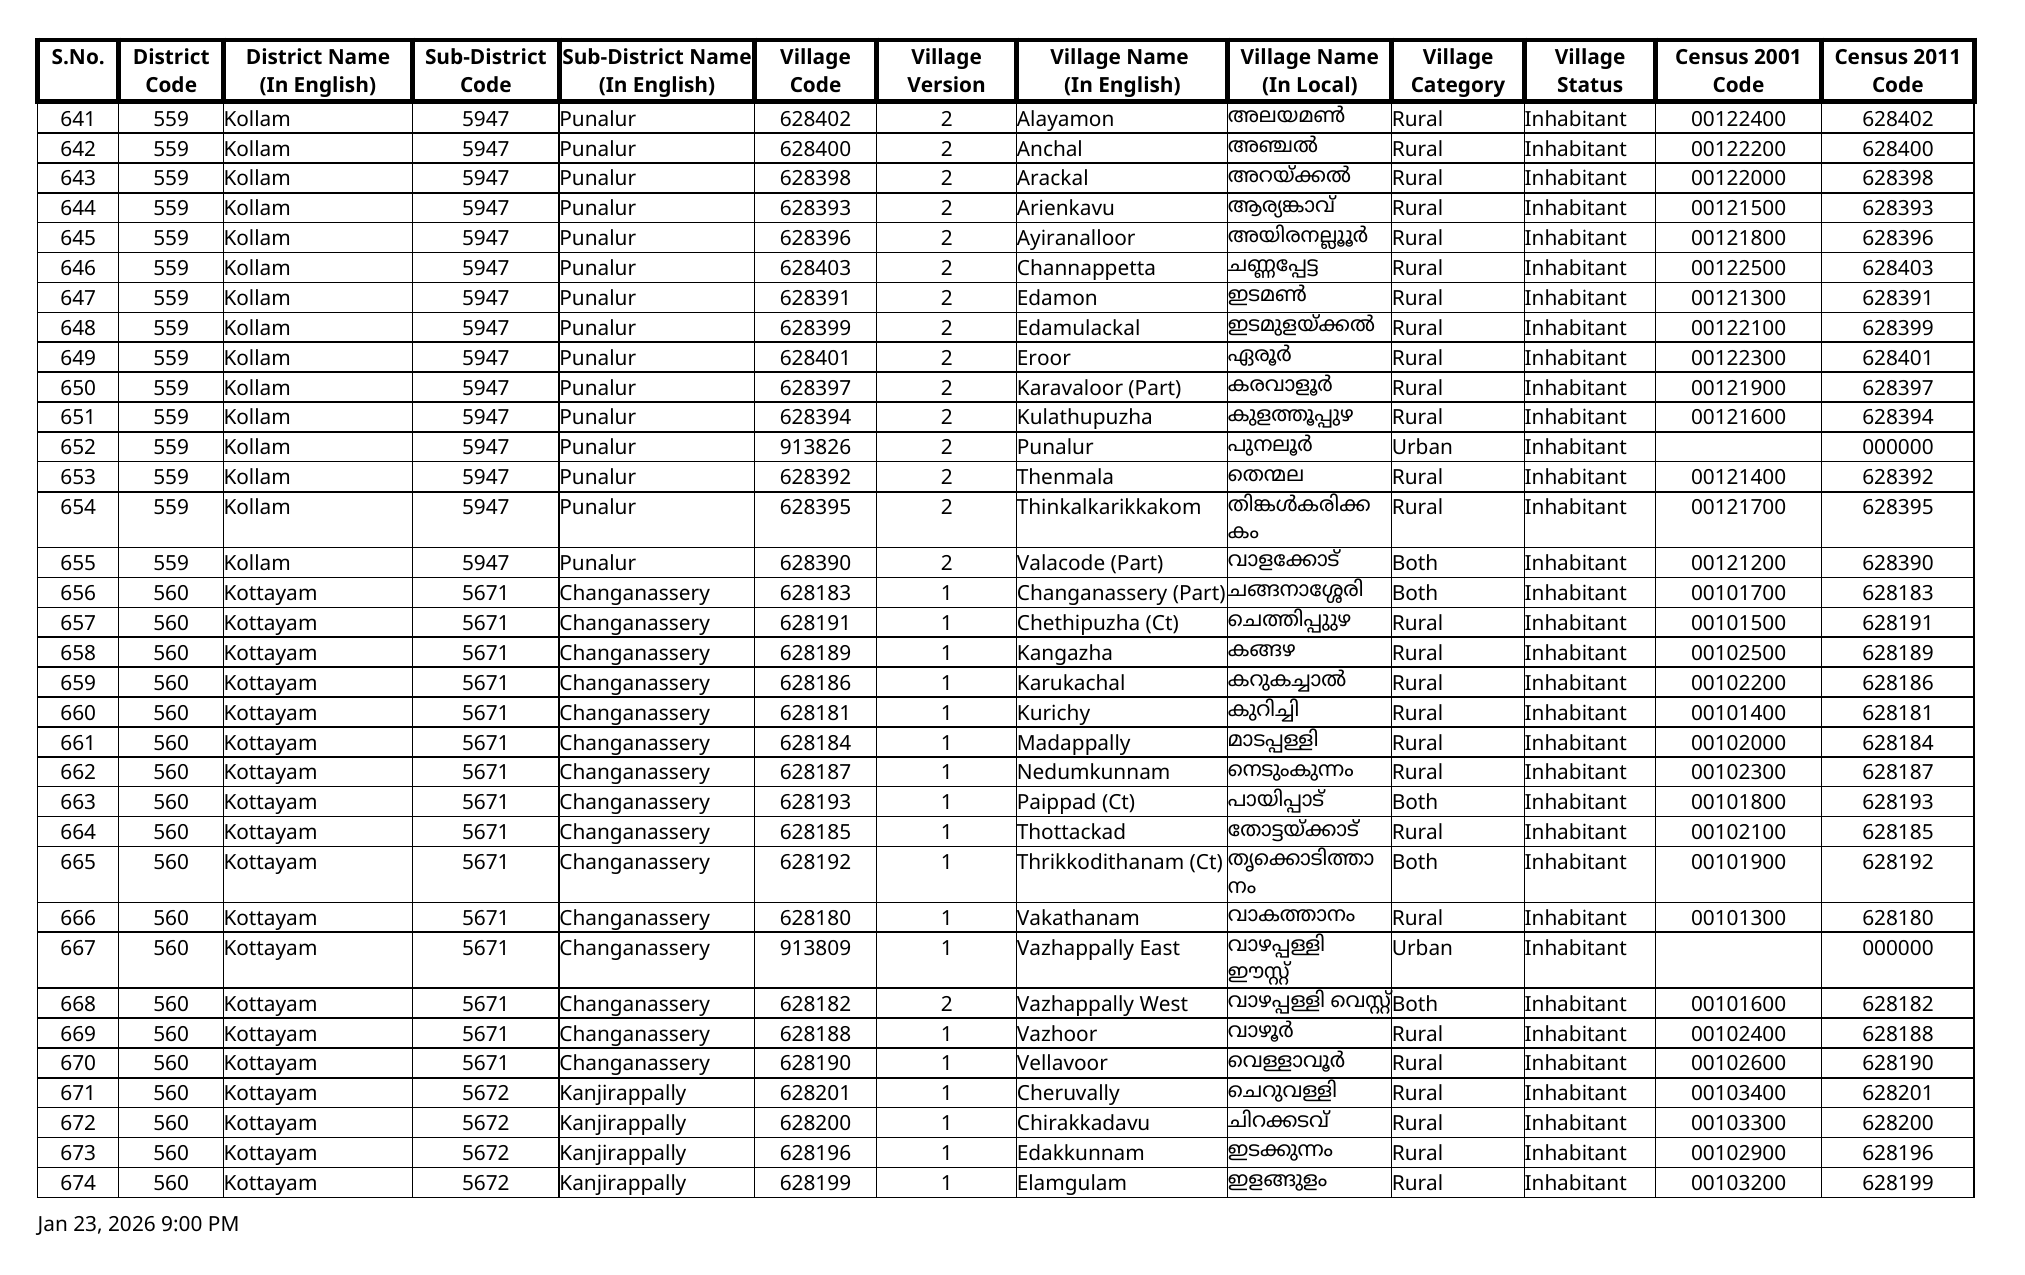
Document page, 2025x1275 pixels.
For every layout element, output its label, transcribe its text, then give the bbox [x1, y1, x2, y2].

table_cell 5671 [413, 668, 558, 696]
table_cell Inhabitant [1525, 283, 1655, 312]
table_cell 628192 [1822, 847, 1973, 902]
table_cell 559 [119, 164, 223, 192]
table_header Sub-District Code [415, 42, 557, 99]
table_cell 628400 [1822, 134, 1973, 162]
table_cell 5671 [413, 847, 558, 902]
table_cell 5671 [413, 638, 558, 666]
table_cell 5672 [413, 1138, 558, 1167]
table_cell ഇളങ്ങുളം [1228, 1168, 1391, 1197]
table_cell Rural [1392, 728, 1524, 756]
table_cell വെള്ളാവൂർ [1228, 1049, 1391, 1077]
table_cell Kollam [224, 313, 412, 341]
table_cell 2 [877, 403, 1016, 431]
table_cell Kanjirappally [560, 1108, 754, 1137]
table_cell 628391 [755, 283, 876, 312]
table_cell Rural [1392, 668, 1524, 696]
table_cell Vazhappally West [1017, 989, 1227, 1017]
table_cell Inhabitant [1525, 698, 1655, 726]
table_cell അറയ്ക്കൽ [1228, 164, 1391, 192]
table_cell 00102000 [1656, 728, 1821, 756]
table_cell 1 [877, 1138, 1016, 1167]
table_cell 00102200 [1656, 668, 1821, 696]
table_cell 654 [38, 493, 118, 547]
table_cell Rural [1392, 283, 1524, 312]
table_cell Karukachal [1017, 668, 1227, 696]
table_cell 559 [119, 253, 223, 282]
table_cell Punalur [560, 373, 754, 401]
table_cell 2 [877, 313, 1016, 341]
table_cell കുളത്തൂപ്പുഴ [1228, 403, 1391, 431]
table_cell Inhabitant [1525, 668, 1655, 696]
table_cell Urban [1392, 933, 1524, 987]
table_cell 00121500 [1656, 194, 1821, 222]
table_cell Punalur [560, 313, 754, 341]
table_cell 667 [38, 933, 118, 987]
table_cell 1 [877, 817, 1016, 846]
table_cell 628399 [755, 313, 876, 341]
table_cell 913809 [755, 933, 876, 987]
table_cell 2 [877, 343, 1016, 371]
table_cell Chirakkadavu [1017, 1108, 1227, 1137]
table_cell 913826 [755, 433, 876, 461]
table_cell 628180 [755, 903, 876, 931]
table_cell Kollam [224, 548, 412, 577]
table_cell Edakkunnam [1017, 1138, 1227, 1167]
table_cell Thinkalkarikkakom [1017, 493, 1227, 547]
table_header Village Name (In Local) [1230, 42, 1389, 99]
table_cell 628190 [1822, 1049, 1973, 1077]
table_cell 560 [119, 578, 223, 607]
table_cell 628200 [755, 1108, 876, 1137]
table_cell 1 [877, 1019, 1016, 1047]
table_cell 560 [119, 1108, 223, 1137]
table_cell 660 [38, 698, 118, 726]
table_cell Kottayam [224, 989, 412, 1017]
table_cell Kollam [224, 462, 412, 491]
table_cell 657 [38, 608, 118, 636]
table_cell 00122400 [1656, 104, 1821, 132]
table_cell Kurichy [1017, 698, 1227, 726]
table_cell Chethipuzha (Ct) [1017, 608, 1227, 636]
table_cell 628191 [755, 608, 876, 636]
table_cell 5671 [413, 758, 558, 786]
table_cell 628185 [755, 817, 876, 846]
table_cell 628192 [755, 847, 876, 902]
table_cell വാഴൂർ [1228, 1019, 1391, 1047]
table_cell Punalur [560, 253, 754, 282]
table_header Sub-District Name (In English) [562, 42, 752, 99]
table_cell 628196 [755, 1138, 876, 1167]
table_cell Kottayam [224, 578, 412, 607]
table_cell 5947 [413, 343, 558, 371]
table_cell Ayiranalloor [1017, 223, 1227, 252]
table_cell Punalur [560, 223, 754, 252]
table_cell Edamulackal [1017, 313, 1227, 341]
table_cell Rural [1392, 462, 1524, 491]
table_cell Punalur [560, 433, 754, 461]
table_cell 628395 [1822, 493, 1973, 547]
table_cell 628396 [1822, 223, 1973, 252]
table_cell 1 [877, 668, 1016, 696]
table_cell ഇടമുളയ്ക്കൽ [1228, 313, 1391, 341]
table_cell 1 [877, 578, 1016, 607]
table_cell 000000 [1822, 933, 1973, 987]
table_cell Vakathanam [1017, 903, 1227, 931]
table_cell 628396 [755, 223, 876, 252]
table_header Village Status [1527, 42, 1653, 99]
table_cell Rural [1392, 104, 1524, 132]
table_cell 628184 [755, 728, 876, 756]
table_cell 00122500 [1656, 253, 1821, 282]
table_cell 628403 [755, 253, 876, 282]
table_cell Both [1392, 787, 1524, 816]
table_cell 5671 [413, 608, 558, 636]
table_cell 650 [38, 373, 118, 401]
table_cell Both [1392, 847, 1524, 902]
table_cell 628394 [755, 403, 876, 431]
table_cell 628390 [1822, 548, 1973, 577]
table_cell 00102900 [1656, 1138, 1821, 1167]
table_cell Kottayam [224, 847, 412, 902]
table_cell 2 [877, 134, 1016, 162]
table_cell 5947 [413, 283, 558, 312]
table_cell 00121600 [1656, 403, 1821, 431]
table_cell Rural [1392, 343, 1524, 371]
table_cell 628190 [755, 1049, 876, 1077]
table_cell Rural [1392, 608, 1524, 636]
table_cell ഏരൂർ [1228, 343, 1391, 371]
table_cell 628189 [755, 638, 876, 666]
table_cell 628186 [1822, 668, 1973, 696]
table_cell Kollam [224, 134, 412, 162]
table_cell Kanjirappally [560, 1079, 754, 1107]
table_cell 559 [119, 134, 223, 162]
table_cell 628400 [755, 134, 876, 162]
table_cell 653 [38, 462, 118, 491]
table_cell Alayamon [1017, 104, 1227, 132]
table_cell Thenmala [1017, 462, 1227, 491]
table_cell തിങ്കൾകരിക്കകം [1228, 493, 1391, 547]
table_cell Punalur [560, 462, 754, 491]
table_cell Kottayam [224, 1019, 412, 1047]
table_cell 628403 [1822, 253, 1973, 282]
table_cell Kollam [224, 493, 412, 547]
table_cell Both [1392, 578, 1524, 607]
table_cell Rural [1392, 493, 1524, 547]
table_cell 559 [119, 403, 223, 431]
table_cell 668 [38, 989, 118, 1017]
table_header Village Name (In English) [1019, 42, 1225, 99]
table_cell Rural [1392, 1168, 1524, 1197]
table_cell Rural [1392, 164, 1524, 192]
table_cell 5947 [413, 373, 558, 401]
table_cell 5947 [413, 104, 558, 132]
table_cell Rural [1392, 313, 1524, 341]
table_cell 00101700 [1656, 578, 1821, 607]
table_cell Changanassery [560, 698, 754, 726]
table_cell Inhabitant [1525, 608, 1655, 636]
table_cell 628189 [1822, 638, 1973, 666]
table_cell Kollam [224, 194, 412, 222]
table_cell Inhabitant [1525, 1168, 1655, 1197]
table_cell 628185 [1822, 817, 1973, 846]
table_header District Name (In English) [226, 42, 410, 99]
table_cell 559 [119, 343, 223, 371]
table_cell 00102500 [1656, 638, 1821, 666]
table_cell Rural [1392, 253, 1524, 282]
table_cell 000000 [1822, 433, 1973, 461]
table_cell 00103400 [1656, 1079, 1821, 1107]
table_cell Inhabitant [1525, 164, 1655, 192]
table_cell 628394 [1822, 403, 1973, 431]
table_cell Vellavoor [1017, 1049, 1227, 1077]
table_cell 5947 [413, 253, 558, 282]
table_cell Kollam [224, 104, 412, 132]
table_cell Punalur [560, 104, 754, 132]
table_cell നെടുംകുന്നം [1228, 758, 1391, 786]
table_cell Kollam [224, 253, 412, 282]
table_cell 2 [877, 433, 1016, 461]
table_cell Inhabitant [1525, 548, 1655, 577]
table_cell Changanassery [560, 787, 754, 816]
table_cell Elamgulam [1017, 1168, 1227, 1197]
table_cell Paippad (Ct) [1017, 787, 1227, 816]
table_cell Kottayam [224, 758, 412, 786]
table_cell 5671 [413, 1049, 558, 1077]
table_cell 628187 [755, 758, 876, 786]
table_cell തോട്ടയ്ക്കാട് [1228, 817, 1391, 846]
table_cell Punalur [560, 493, 754, 547]
table_cell 628183 [1822, 578, 1973, 607]
table_cell Rural [1392, 698, 1524, 726]
table_cell 560 [119, 668, 223, 696]
table_cell Kottayam [224, 1108, 412, 1137]
table_cell 1 [877, 728, 1016, 756]
table_cell Punalur [560, 343, 754, 371]
table_cell 559 [119, 548, 223, 577]
table_cell 628393 [755, 194, 876, 222]
table_cell Valacode (Part) [1017, 548, 1227, 577]
table_cell 628180 [1822, 903, 1973, 931]
table_cell 671 [38, 1079, 118, 1107]
table_cell 560 [119, 903, 223, 931]
table_cell 664 [38, 817, 118, 846]
table_cell 00101300 [1656, 903, 1821, 931]
table_cell Kottayam [224, 933, 412, 987]
table_cell Changanassery [560, 903, 754, 931]
table_cell Changanassery [560, 608, 754, 636]
table_cell 559 [119, 283, 223, 312]
table_cell 628193 [1822, 787, 1973, 816]
table_cell 628188 [1822, 1019, 1973, 1047]
table_cell Inhabitant [1525, 403, 1655, 431]
table_cell 560 [119, 787, 223, 816]
table_cell Cheruvally [1017, 1079, 1227, 1107]
table_cell മാടപ്പള്ളി [1228, 728, 1391, 756]
table_cell 00122100 [1656, 313, 1821, 341]
table_cell Rural [1392, 1049, 1524, 1077]
table_cell 1 [877, 1079, 1016, 1107]
table_cell Urban [1392, 433, 1524, 461]
table_cell 5671 [413, 1019, 558, 1047]
table_cell 5947 [413, 134, 558, 162]
table_cell 560 [119, 608, 223, 636]
table_cell Kottayam [224, 728, 412, 756]
table_cell Inhabitant [1525, 223, 1655, 252]
table_cell 628182 [1822, 989, 1973, 1017]
table_cell വാളക്കോട് [1228, 548, 1391, 577]
table_cell Anchal [1017, 134, 1227, 162]
table_cell 628182 [755, 989, 876, 1017]
table_cell Rural [1392, 817, 1524, 846]
table_cell Kollam [224, 283, 412, 312]
table_cell Rural [1392, 638, 1524, 666]
table_cell Inhabitant [1525, 343, 1655, 371]
table_cell Changanassery [560, 668, 754, 696]
table_cell 00102400 [1656, 1019, 1821, 1047]
table_cell 651 [38, 403, 118, 431]
table_cell 1 [877, 758, 1016, 786]
table_cell 628402 [1822, 104, 1973, 132]
table_cell 560 [119, 847, 223, 902]
table_cell Kottayam [224, 903, 412, 931]
table_cell കറുകച്ചാൽ [1228, 668, 1391, 696]
table_cell 5671 [413, 728, 558, 756]
table_cell 628183 [755, 578, 876, 607]
table_cell Kollam [224, 223, 412, 252]
table_cell 2 [877, 493, 1016, 547]
table_cell Vazhoor [1017, 1019, 1227, 1047]
table_cell Inhabitant [1525, 194, 1655, 222]
table_cell Channappetta [1017, 253, 1227, 282]
table_cell 5671 [413, 787, 558, 816]
table_header Village Code [757, 42, 874, 99]
table_cell ചങ്ങനാശ്ശേരി [1228, 578, 1391, 607]
table_cell 00121200 [1656, 548, 1821, 577]
table_cell Changanassery [560, 638, 754, 666]
table_cell Inhabitant [1525, 638, 1655, 666]
table_cell 656 [38, 578, 118, 607]
table_cell Inhabitant [1525, 817, 1655, 846]
table_cell 662 [38, 758, 118, 786]
table_cell Nedumkunnam [1017, 758, 1227, 786]
table_cell 644 [38, 194, 118, 222]
table_cell Kanjirappally [560, 1168, 754, 1197]
table_cell 1 [877, 1108, 1016, 1137]
table_cell Thrikkodithanam (Ct) [1017, 847, 1227, 902]
table_cell 559 [119, 433, 223, 461]
table_cell Inhabitant [1525, 462, 1655, 491]
table_cell Kollam [224, 403, 412, 431]
table_cell Punalur [560, 283, 754, 312]
table_cell Vazhappally East [1017, 933, 1227, 987]
table_cell ചിറക്കടവ് [1228, 1108, 1391, 1137]
table_cell 00101900 [1656, 847, 1821, 902]
table_cell Inhabitant [1525, 134, 1655, 162]
table_cell 00121900 [1656, 373, 1821, 401]
table_cell 666 [38, 903, 118, 931]
table_cell Rural [1392, 1108, 1524, 1137]
table_cell 659 [38, 668, 118, 696]
table_cell Changanassery (Part) [1017, 578, 1227, 607]
table_cell 661 [38, 728, 118, 756]
table_cell 00103300 [1656, 1108, 1821, 1137]
table_cell 00101600 [1656, 989, 1821, 1017]
table_cell അയിരനല്ലൂൂർ [1228, 223, 1391, 252]
table_cell 628390 [755, 548, 876, 577]
table_cell 628399 [1822, 313, 1973, 341]
table_cell Inhabitant [1525, 1079, 1655, 1107]
table_cell 559 [119, 313, 223, 341]
table_cell 647 [38, 283, 118, 312]
table_cell 560 [119, 1168, 223, 1197]
table_cell Changanassery [560, 1019, 754, 1047]
table_cell Thottackad [1017, 817, 1227, 846]
table_cell Kottayam [224, 1138, 412, 1167]
table_cell 628201 [1822, 1079, 1973, 1107]
table_cell 560 [119, 1138, 223, 1167]
table_cell 628181 [755, 698, 876, 726]
table_cell 560 [119, 1079, 223, 1107]
table_cell 00101400 [1656, 698, 1821, 726]
table_cell Inhabitant [1525, 433, 1655, 461]
table_cell 560 [119, 817, 223, 846]
table_cell 5672 [413, 1168, 558, 1197]
table_cell Changanassery [560, 758, 754, 786]
table_cell Kangazha [1017, 638, 1227, 666]
table_cell 5947 [413, 223, 558, 252]
table_cell Punalur [560, 164, 754, 192]
table_cell Arienkavu [1017, 194, 1227, 222]
table_cell Kottayam [224, 668, 412, 696]
table_cell 00101800 [1656, 787, 1821, 816]
table_cell 5947 [413, 462, 558, 491]
table_cell 641 [38, 104, 118, 132]
table_cell അലയമൺ [1228, 104, 1391, 132]
table_cell Kottayam [224, 608, 412, 636]
table_cell 628201 [755, 1079, 876, 1107]
table_cell ആര്യങ്കാവ് [1228, 194, 1391, 222]
table_cell Inhabitant [1525, 1049, 1655, 1077]
table_cell Rural [1392, 223, 1524, 252]
table_cell കരവാളൂർ [1228, 373, 1391, 401]
table_cell 628391 [1822, 283, 1973, 312]
table_cell 559 [119, 194, 223, 222]
table_cell Changanassery [560, 989, 754, 1017]
table_cell Kulathupuzha [1017, 403, 1227, 431]
table_cell 628193 [755, 787, 876, 816]
table_cell 1 [877, 608, 1016, 636]
table_cell Inhabitant [1525, 758, 1655, 786]
table_cell തൃക്കൊടിത്താനം [1228, 847, 1391, 902]
table_cell Karavaloor (Part) [1017, 373, 1227, 401]
table_cell Kottayam [224, 817, 412, 846]
table_cell 00122000 [1656, 164, 1821, 192]
table_cell 00102600 [1656, 1049, 1821, 1077]
table_cell Changanassery [560, 578, 754, 607]
table_cell 2 [877, 548, 1016, 577]
table_cell 00101500 [1656, 608, 1821, 636]
table_cell Kollam [224, 373, 412, 401]
table_cell 648 [38, 313, 118, 341]
table_cell 628188 [755, 1019, 876, 1047]
table_cell 649 [38, 343, 118, 371]
table_cell 00121400 [1656, 462, 1821, 491]
table_cell 00122300 [1656, 343, 1821, 371]
table_cell പായിപ്പാട് [1228, 787, 1391, 816]
table_cell 1 [877, 933, 1016, 987]
table_cell Changanassery [560, 933, 754, 987]
table_cell 2 [877, 253, 1016, 282]
table_cell 560 [119, 638, 223, 666]
table_cell 628398 [755, 164, 876, 192]
table_cell വാകത്താനം [1228, 903, 1391, 931]
table_cell Inhabitant [1525, 578, 1655, 607]
table_cell Both [1392, 989, 1524, 1017]
table_cell 5947 [413, 313, 558, 341]
table_cell Kottayam [224, 1079, 412, 1107]
table_cell Inhabitant [1525, 493, 1655, 547]
table_cell 628392 [755, 462, 876, 491]
table_header Village Version [879, 42, 1014, 99]
table_cell 559 [119, 223, 223, 252]
table_cell Inhabitant [1525, 847, 1655, 902]
table_cell 628181 [1822, 698, 1973, 726]
table_cell Inhabitant [1525, 728, 1655, 756]
table_cell 646 [38, 253, 118, 282]
table_cell ഇടമൺ [1228, 283, 1391, 312]
table_cell 559 [119, 373, 223, 401]
table_cell 560 [119, 698, 223, 726]
table_cell Rural [1392, 1019, 1524, 1047]
table_cell Rural [1392, 1079, 1524, 1107]
table_cell 5947 [413, 493, 558, 547]
table_cell 5947 [413, 194, 558, 222]
table_cell 5671 [413, 578, 558, 607]
table_cell 5671 [413, 933, 558, 987]
table_cell 2 [877, 462, 1016, 491]
table_cell Kottayam [224, 698, 412, 726]
table_cell 672 [38, 1108, 118, 1137]
table_cell Both [1392, 548, 1524, 577]
table_cell 560 [119, 758, 223, 786]
table_cell Inhabitant [1525, 1019, 1655, 1047]
table_cell 560 [119, 1049, 223, 1077]
table_cell 642 [38, 134, 118, 162]
table_cell Punalur [560, 548, 754, 577]
table_cell Inhabitant [1525, 989, 1655, 1017]
table_cell 1 [877, 638, 1016, 666]
table_cell 00102300 [1656, 758, 1821, 786]
table_cell 628184 [1822, 728, 1973, 756]
table_cell 670 [38, 1049, 118, 1077]
table_cell Kollam [224, 343, 412, 371]
table_cell Rural [1392, 194, 1524, 222]
table_cell Punalur [560, 194, 754, 222]
table_cell Kollam [224, 433, 412, 461]
table_header District Code [121, 42, 221, 99]
table_cell 652 [38, 433, 118, 461]
table_cell 5947 [413, 548, 558, 577]
table_cell വാഴപ്പള്ളി ഈസ്റ്റ് [1228, 933, 1391, 987]
table_cell Arackal [1017, 164, 1227, 192]
table_cell 628199 [1822, 1168, 1973, 1197]
table_cell Kottayam [224, 1168, 412, 1197]
table_cell 00121800 [1656, 223, 1821, 252]
table_cell Inhabitant [1525, 1108, 1655, 1137]
table_cell കുറിച്ചി [1228, 698, 1391, 726]
table_header Village Category [1394, 42, 1522, 99]
table_cell 628397 [1822, 373, 1973, 401]
table_cell Inhabitant [1525, 313, 1655, 341]
table_cell Kottayam [224, 1049, 412, 1077]
table_cell 1 [877, 847, 1016, 902]
table_cell 628191 [1822, 608, 1973, 636]
table_cell 2 [877, 194, 1016, 222]
table_cell 2 [877, 373, 1016, 401]
table_cell Inhabitant [1525, 1138, 1655, 1167]
table_cell Inhabitant [1525, 253, 1655, 282]
table_cell 1 [877, 903, 1016, 931]
table_cell Punalur [1017, 433, 1227, 461]
table_cell 00102100 [1656, 817, 1821, 846]
table_cell 669 [38, 1019, 118, 1047]
table_cell അഞ്ചൽ [1228, 134, 1391, 162]
table_cell 1 [877, 1049, 1016, 1077]
table_cell 643 [38, 164, 118, 192]
table_cell 5671 [413, 989, 558, 1017]
table_cell Changanassery [560, 728, 754, 756]
table_cell 5672 [413, 1108, 558, 1137]
table_cell Changanassery [560, 817, 754, 846]
table_cell Edamon [1017, 283, 1227, 312]
table_cell 5947 [413, 403, 558, 431]
table_cell 00103200 [1656, 1168, 1821, 1197]
table_cell ചെറുവള്ളി [1228, 1079, 1391, 1107]
table_cell Inhabitant [1525, 104, 1655, 132]
table_cell 665 [38, 847, 118, 902]
table_cell 560 [119, 933, 223, 987]
table_cell 628199 [755, 1168, 876, 1197]
table_cell Inhabitant [1525, 373, 1655, 401]
table_cell 628395 [755, 493, 876, 547]
table_cell 560 [119, 728, 223, 756]
table_cell ചണ്ണപ്പേട്ട [1228, 253, 1391, 282]
table_cell 628397 [755, 373, 876, 401]
table_cell 628401 [1822, 343, 1973, 371]
table_cell 628196 [1822, 1138, 1973, 1167]
table_cell 673 [38, 1138, 118, 1167]
table_cell 645 [38, 223, 118, 252]
table_cell [1656, 933, 1821, 987]
table_cell 628392 [1822, 462, 1973, 491]
table_cell തെന്മല [1228, 462, 1391, 491]
table_cell Kanjirappally [560, 1138, 754, 1167]
table_cell Rural [1392, 403, 1524, 431]
table_cell 5672 [413, 1079, 558, 1107]
table_cell 663 [38, 787, 118, 816]
table_cell 1 [877, 698, 1016, 726]
table_cell Changanassery [560, 1049, 754, 1077]
table_cell 674 [38, 1168, 118, 1197]
table_cell 628401 [755, 343, 876, 371]
table_header Census 2011 Code [1824, 42, 1972, 99]
table_cell Rural [1392, 758, 1524, 786]
table_cell 2 [877, 223, 1016, 252]
table_cell Rural [1392, 903, 1524, 931]
table_cell 559 [119, 462, 223, 491]
table_cell Kottayam [224, 638, 412, 666]
table_cell Inhabitant [1525, 933, 1655, 987]
table_cell 2 [877, 104, 1016, 132]
table_header Census 2001 Code [1658, 42, 1819, 99]
table_cell 658 [38, 638, 118, 666]
table_cell Punalur [560, 403, 754, 431]
table_cell 00121300 [1656, 283, 1821, 312]
table_cell 00121700 [1656, 493, 1821, 547]
table_cell 628393 [1822, 194, 1973, 222]
table_cell 1 [877, 1168, 1016, 1197]
table_cell ചെത്തിപ്പുുഴ [1228, 608, 1391, 636]
table_cell വാഴപ്പള്ളി വെസ്റ്റ് [1228, 989, 1391, 1017]
table_cell 2 [877, 164, 1016, 192]
table_cell 628186 [755, 668, 876, 696]
table_cell 2 [877, 989, 1016, 1017]
table_cell 5947 [413, 433, 558, 461]
table_cell 560 [119, 989, 223, 1017]
table_cell Rural [1392, 1138, 1524, 1167]
table_cell 00122200 [1656, 134, 1821, 162]
table_cell 628402 [755, 104, 876, 132]
table_cell Inhabitant [1525, 903, 1655, 931]
table_cell Rural [1392, 373, 1524, 401]
table_cell 560 [119, 1019, 223, 1047]
table_cell പുനലൂർ [1228, 433, 1391, 461]
table_cell 628187 [1822, 758, 1973, 786]
table_cell 559 [119, 493, 223, 547]
table_cell 2 [877, 283, 1016, 312]
table_cell Rural [1392, 134, 1524, 162]
table_cell Madappally [1017, 728, 1227, 756]
table_cell [1656, 433, 1821, 461]
table_cell Kollam [224, 164, 412, 192]
table_cell 5947 [413, 164, 558, 192]
table_cell Inhabitant [1525, 787, 1655, 816]
table_cell 1 [877, 787, 1016, 816]
table_cell ഇടക്കുന്നം [1228, 1138, 1391, 1167]
table_cell Punalur [560, 134, 754, 162]
table_cell 559 [119, 104, 223, 132]
table_cell 5671 [413, 698, 558, 726]
table_cell 628200 [1822, 1108, 1973, 1137]
table_cell 5671 [413, 817, 558, 846]
table_cell Eroor [1017, 343, 1227, 371]
table_cell 5671 [413, 903, 558, 931]
table_cell കങ്ങഴ [1228, 638, 1391, 666]
table_header S.No. [40, 42, 116, 99]
table_cell 655 [38, 548, 118, 577]
table_cell 628398 [1822, 164, 1973, 192]
table_cell Changanassery [560, 847, 754, 902]
table_cell Kottayam [224, 787, 412, 816]
